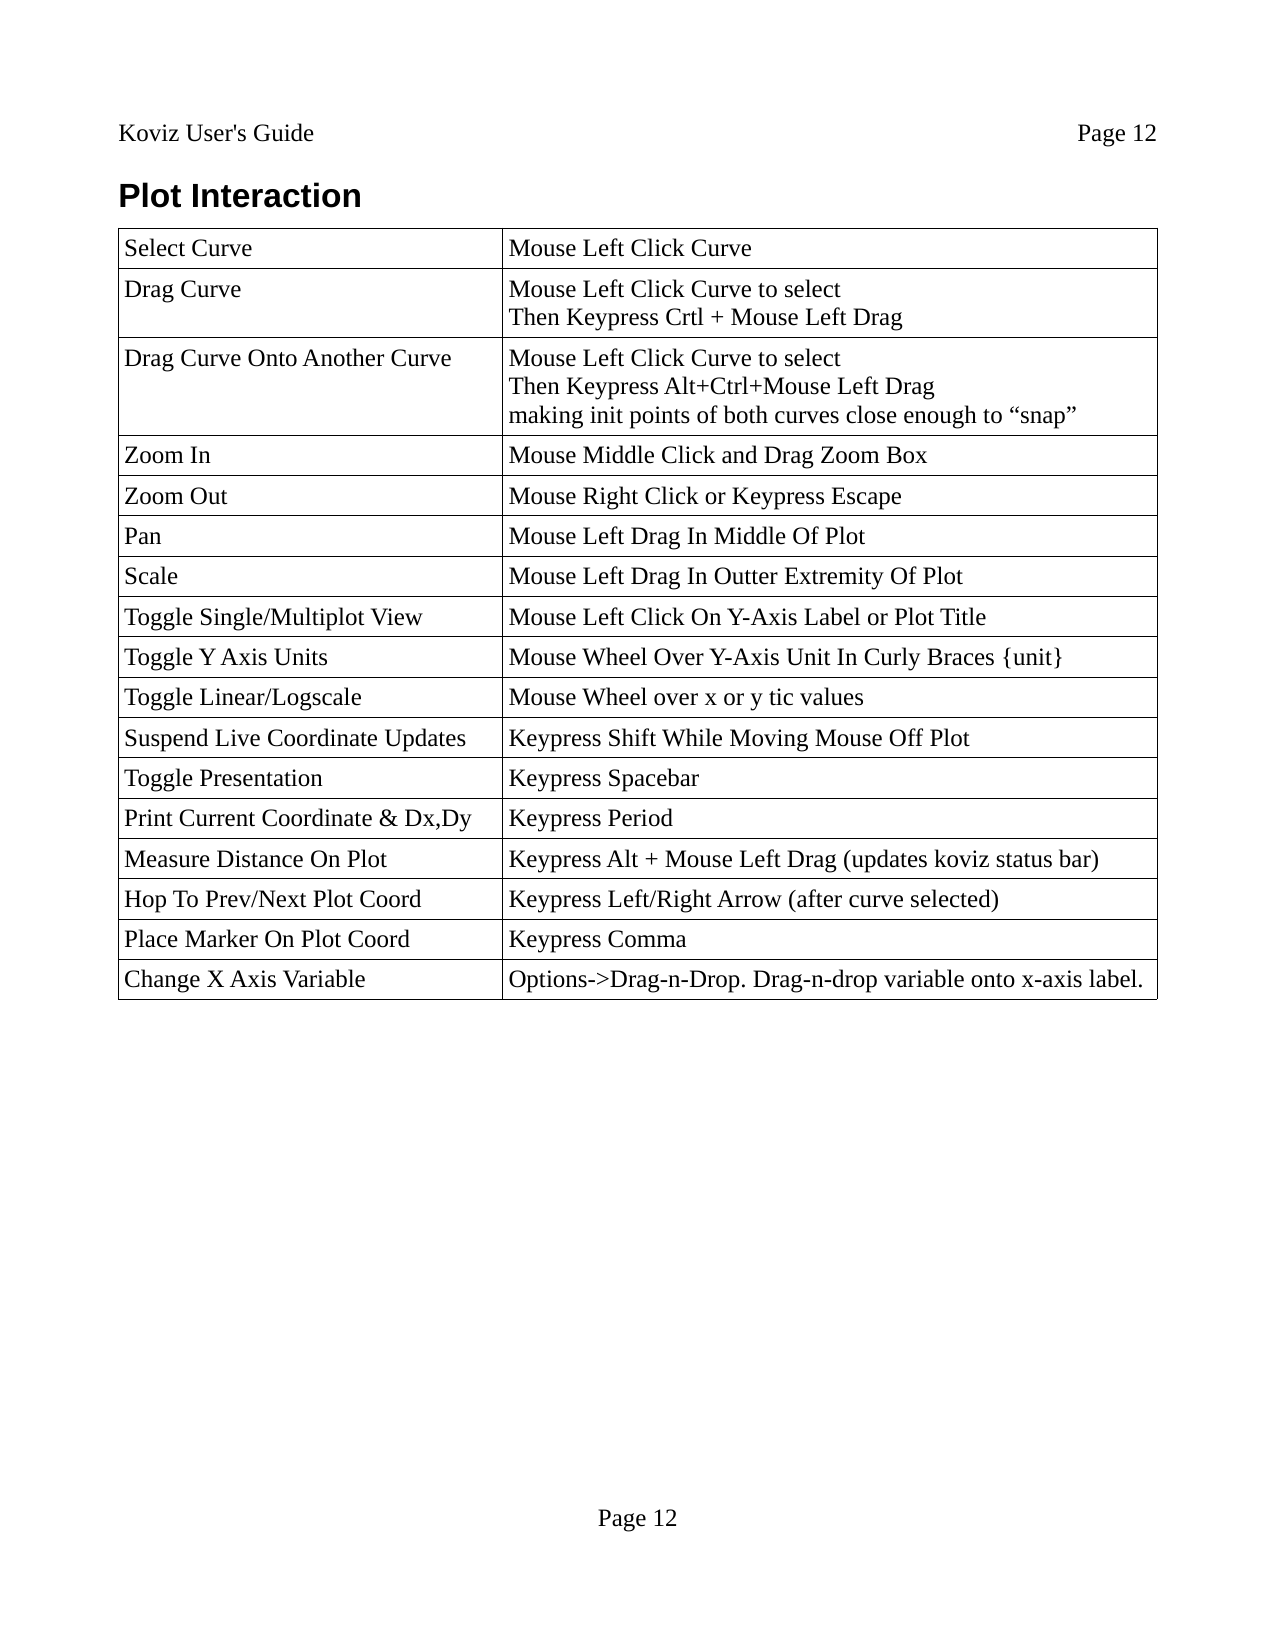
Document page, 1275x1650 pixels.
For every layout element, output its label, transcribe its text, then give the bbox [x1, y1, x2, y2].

table_cell Drag Curve [119, 269, 502, 337]
table_cell Mouse Left Click Curve to select Then Keypress Crtl + Mouse Left Drag [503, 269, 1157, 337]
table_cell Change X Axis Variable [119, 960, 502, 999]
table_cell Mouse Left Click Curve to select Then Keypress Alt+Ctrl+Mouse Left Drag making init points of both curves close enough to “snap” [503, 338, 1157, 435]
table_cell Toggle Y Axis Units [119, 637, 502, 677]
table_cell Keypress Spacebar [503, 758, 1157, 797]
subtitle Plot Interaction [118, 176, 1157, 215]
table_cell Zoom Out [119, 476, 502, 515]
table_cell Pan [119, 516, 502, 556]
table_cell Mouse Left Drag In Middle Of Plot [503, 516, 1157, 556]
table_cell Drag Curve Onto Another Curve [119, 338, 502, 435]
table_cell Toggle Linear/Logscale [119, 678, 502, 717]
table_cell Hop To Prev/Next Plot Coord [119, 879, 502, 918]
table_cell Keypress Alt + Mouse Left Drag (updates koviz status bar) [503, 839, 1157, 878]
table_cell Keypress Comma [503, 920, 1157, 959]
table_cell Mouse Wheel Over Y-Axis Unit In Curly Braces {unit} [503, 637, 1157, 677]
table_cell Toggle Single/Multiplot View [119, 597, 502, 636]
table_cell Print Current Coordinate & Dx,Dy [119, 799, 502, 838]
table_header Select Curve [119, 229, 502, 268]
table_header Mouse Left Click Curve [503, 229, 1157, 268]
table_cell Options->Drag-n-Drop. Drag-n-drop variable onto x-axis label. [503, 960, 1157, 999]
table_cell Keypress Left/Right Arrow (after curve selected) [503, 879, 1157, 918]
table_cell Measure Distance On Plot [119, 839, 502, 878]
table_cell Mouse Wheel over x or y tic values [503, 678, 1157, 717]
table_cell Toggle Presentation [119, 758, 502, 797]
table_cell Mouse Right Click or Keypress Escape [503, 476, 1157, 515]
table_cell Mouse Left Click On Y-Axis Label or Plot Title [503, 597, 1157, 636]
table_cell Place Marker On Plot Coord [119, 920, 502, 959]
table_cell Zoom In [119, 436, 502, 475]
table_cell Keypress Shift While Moving Mouse Off Plot [503, 718, 1157, 757]
table_cell Suspend Live Coordinate Updates [119, 718, 502, 757]
table_cell Keypress Period [503, 799, 1157, 838]
table_cell Mouse Left Drag In Outter Extremity Of Plot [503, 557, 1157, 596]
table_cell Mouse Middle Click and Drag Zoom Box [503, 436, 1157, 475]
table_cell Scale [119, 557, 502, 596]
